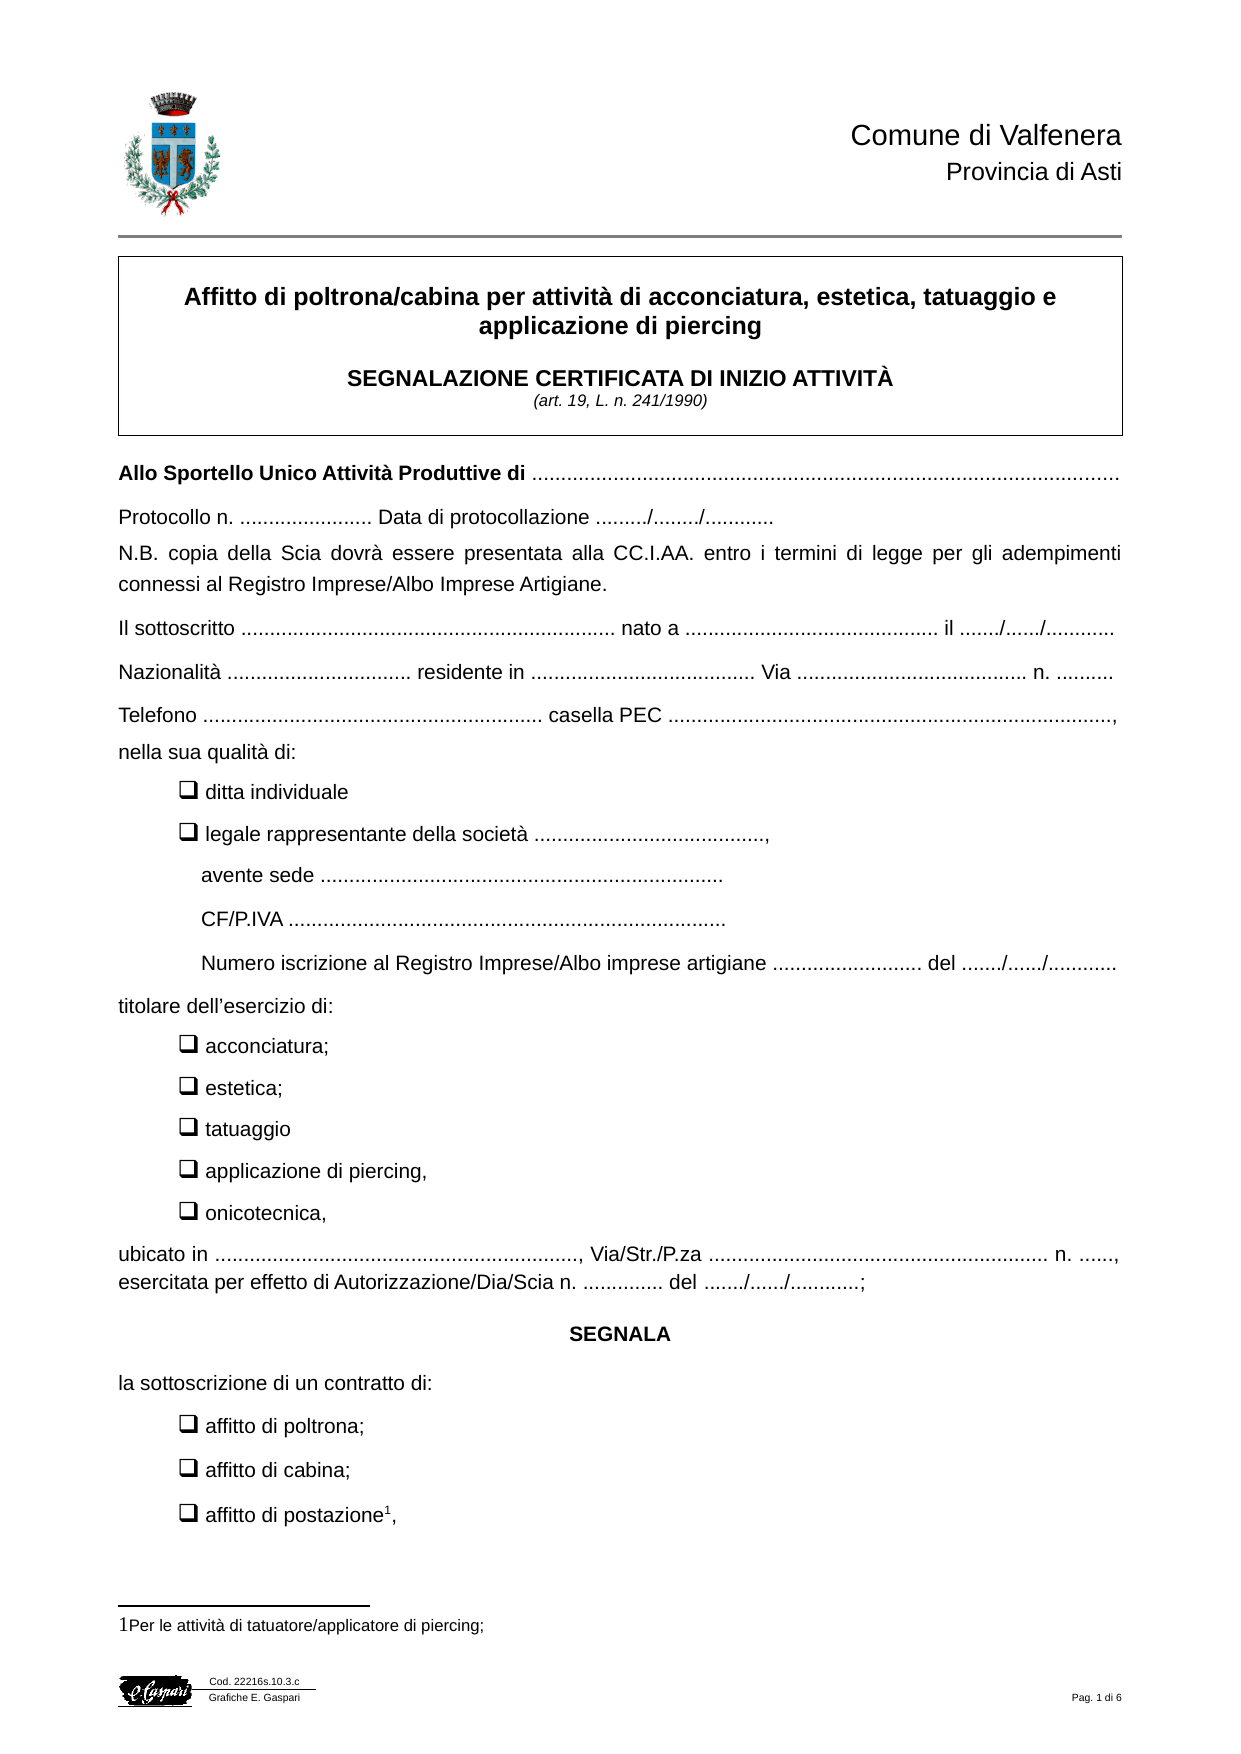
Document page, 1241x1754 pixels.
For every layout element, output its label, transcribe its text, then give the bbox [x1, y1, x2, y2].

text Numero iscrizione al Registro Imprese/Albo imprese artigiane .......................... del ......./....../............ [201, 950, 1122, 974]
text  estetica; [177, 1076, 1122, 1101]
text Nazionalità ................................ residente in ....................................... Via ........................................ n. .......... [118, 659, 1122, 683]
text Comune di Valfenera [118, 118, 1122, 152]
text  affitto di postazione, [177, 1503, 1122, 1528]
picture [122, 185, 224, 219]
picture [118, 1674, 192, 1706]
text Il sottoscritto ................................................................. nato a ............................................ il ......./....../............ [118, 616, 1122, 640]
text titolare dell’esercizio di: [118, 994, 1122, 1018]
text la sottoscrizione di un contratto di: [118, 1371, 1122, 1395]
text N.B. copia della Scia dovrà essere presentata alla CC.I.AA. entro i termini di legge per gli adempimenti connessi al Registro Imprese/Albo Imprese Artigiane. [118, 541, 1122, 596]
text  legale rappresentante della società ........................................, [177, 821, 1122, 846]
picture [160, 152, 190, 157]
text  acconciatura; [177, 1034, 1122, 1059]
text  onicotecnica, [177, 1201, 1122, 1226]
text  applicazione di piercing, [177, 1159, 1122, 1184]
text nella sua qualità di: [118, 740, 1122, 764]
picture [122, 87, 224, 118]
text Allo Sportello Unico Attività Produttive di [118, 461, 1122, 485]
table_header Affitto di poltrona/cabina per attività di acconciatura, estetica, tatuaggio e applicazione di piercing SEGNALAZIONE CERTIFICATA DI INIZIO ATTIVITÀ (art. 19, L. n. 241/1990) [119, 257, 1122, 435]
text  affitto di cabina; [177, 1458, 1122, 1483]
text  tatuaggio [177, 1117, 1122, 1142]
text Telefono ........................................................... casella PEC ............................................................................., [118, 703, 1122, 727]
picture [122, 152, 156, 157]
text Protocollo n. ....................... Data di protocollazione ........./......../............ [118, 505, 1122, 529]
text SEGNALA [118, 1322, 1122, 1346]
text Provincia di Asti [118, 157, 1122, 185]
text  ditta individuale [177, 780, 1122, 805]
text Per le attività di tatuatore/applicatore di piercing; [118, 1612, 1122, 1636]
text CF/P.IVA ............................................................................ [201, 907, 1122, 931]
text avente sede ...................................................................... [201, 863, 1122, 887]
picture [196, 152, 224, 157]
text ubicato in ..............................................................., Via/Str./P.za ........................................................... n. ......, esercitata per effetto di Autorizzazione/Dia/Scia n. .............. del ......./....../............; [118, 1242, 1122, 1294]
text  affitto di poltrona; [177, 1414, 1122, 1439]
